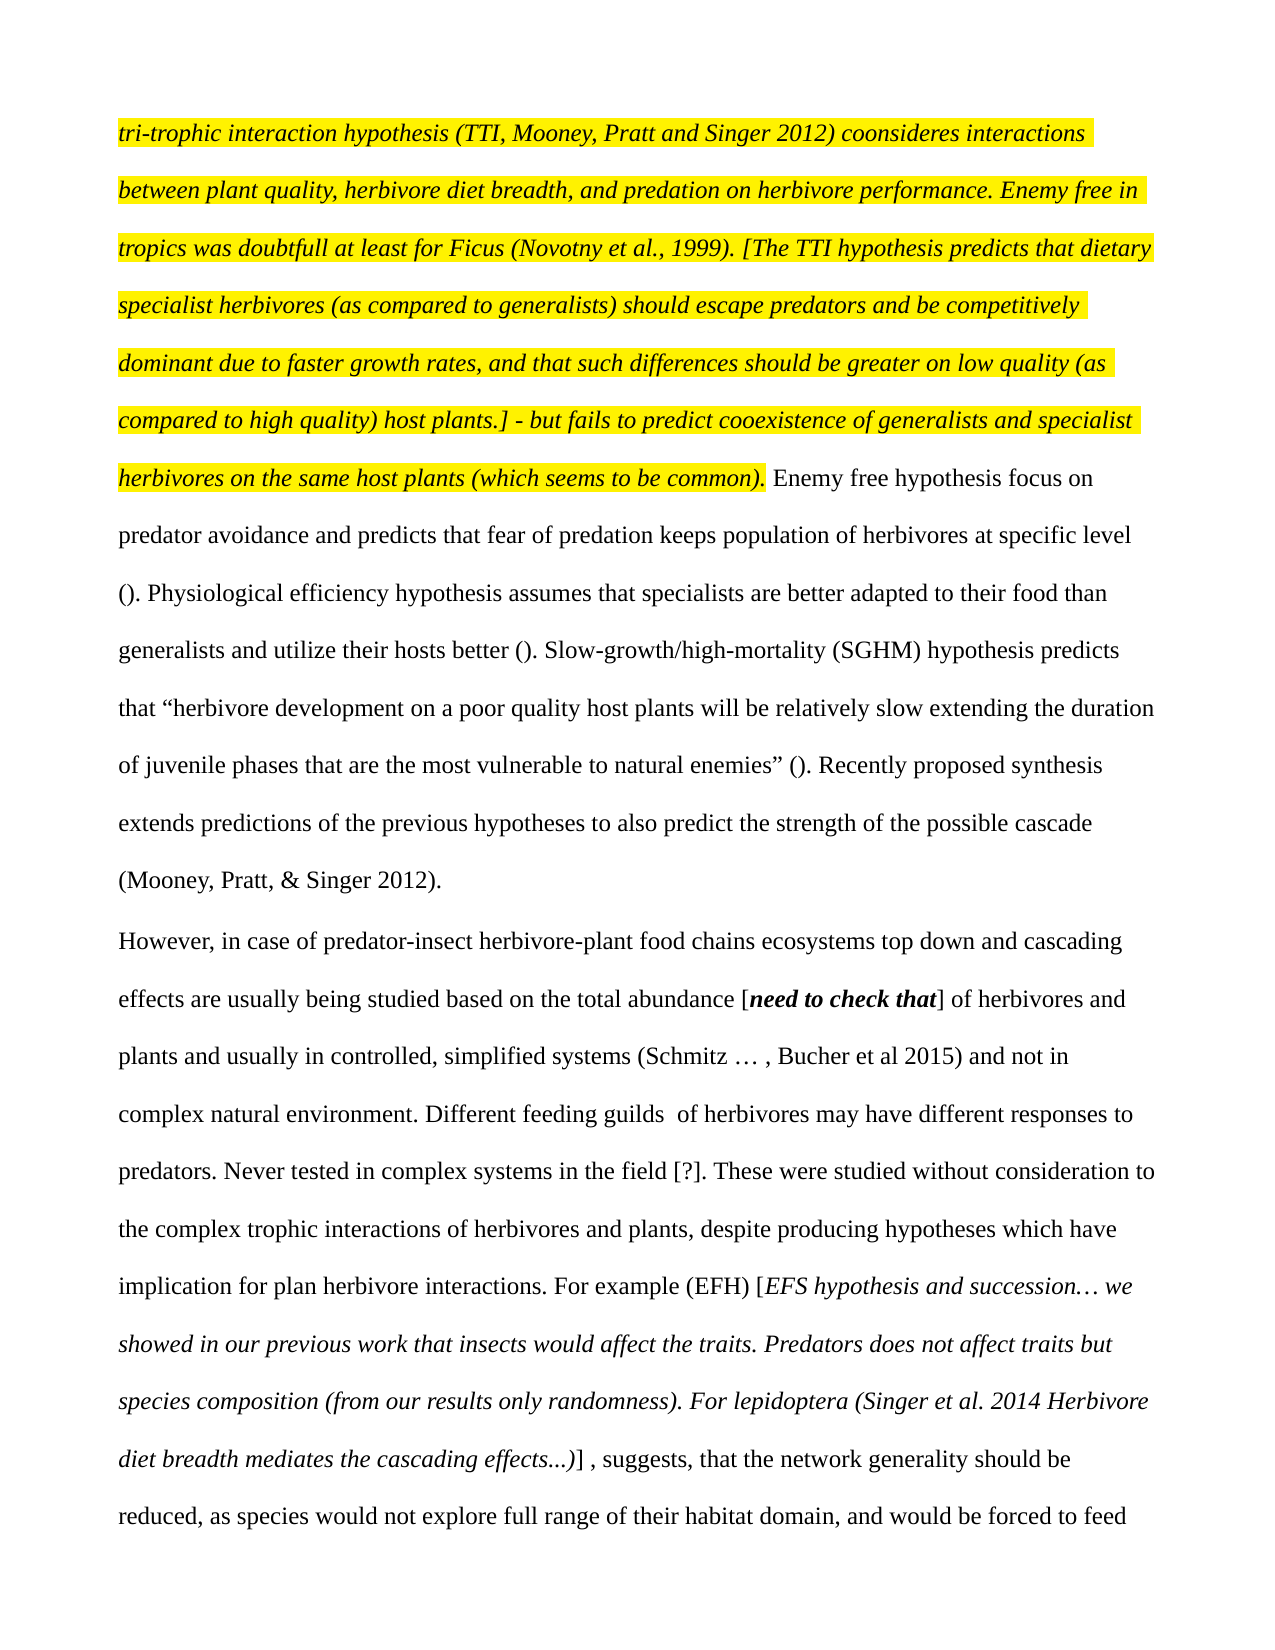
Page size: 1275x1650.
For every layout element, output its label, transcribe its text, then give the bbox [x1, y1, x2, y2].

text However, in case of predator-insect herbivore-plant food chains ecosystems top down and cascading effects are usually being studied based on the total abundance [need to check that] of herbivores and plants and usually in controlled, simplified systems (Schmitz … , Bucher et al 2015) and not in complex natural environment. Different feeding guilds of herbivores may have different responses to predators. Never tested in complex systems in the field [?]. These were studied without consideration to the complex trophic interactions of herbivores and plants, despite producing hypotheses which have implication for plan herbivore interactions. For example (EFH) [EFS hypothesis and succession… we showed in our previous work that insects would affect the traits. Predators does not affect traits but species composition (from our results only randomness). For lepidoptera (Singer et al. 2014 Herbivore diet breadth mediates the cascading effects...)] , suggests, that the network generality should be reduced, as species would not explore full range of their habitat domain, and would be forced to feed [118, 926, 1157, 1530]
text tri-trophic interaction hypothesis (TTI, Mooney, Pratt and Singer 2012) coonsideres interactions between plant quality, herbivore diet breadth, and predation on herbivore performance. Enemy free in tropics was doubtfull at least for Ficus (Novotny et al., 1999). [The TTI hypothesis predicts that dietary specialist herbivores (as compared to generalists) should escape predators and be competitively dominant due to faster growth rates, and that such differences should be greater on low quality (as compared to high quality) host plants.] - but fails to predict cooexistence of generalists and specialist herbivores on the same host plants (which seems to be common). Enemy free hypothesis focus on predator avoidance and predicts that fear of predation keeps population of herbivores at specific level (). Physiological efficiency hypothesis assumes that specialists are better adapted to their food than generalists and utilize their hosts better (). Slow-growth/high-mortality (SGHM) hypothesis predicts that “herbivore development on a poor quality host plants will be relatively slow extending the duration of juvenile phases that are the most vulnerable to natural enemies” (). Recently proposed synthesis extends predictions of the previous hypotheses to also predict the strength of the possible cascade (Mooney, Pratt, & Singer 2012). [118, 118, 1157, 894]
